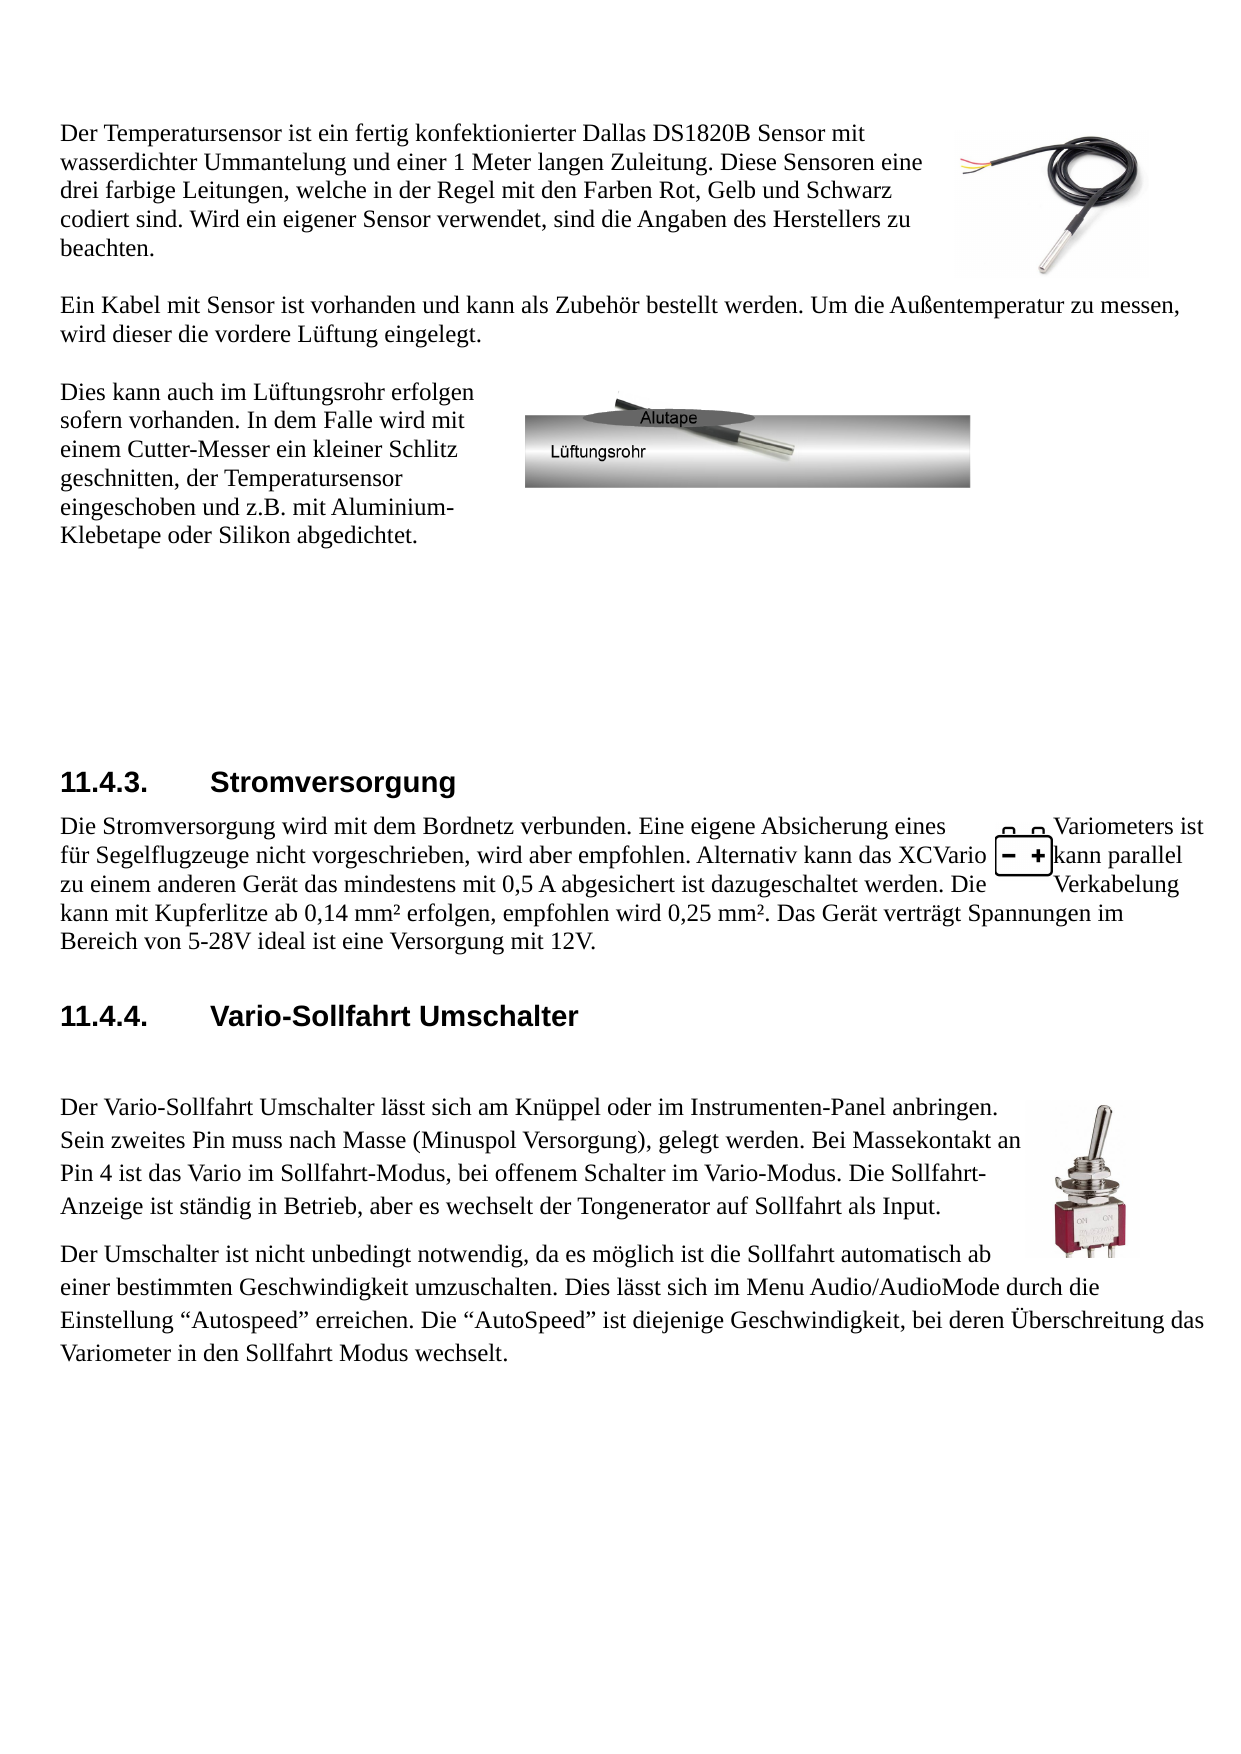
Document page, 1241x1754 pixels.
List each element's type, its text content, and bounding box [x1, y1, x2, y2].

picture [954, 130, 1149, 278]
text Der Umschalter ist nicht unbedingt notwendig, da es möglich ist die Sollfahrt automatisch ab einer bestimmten Geschwindigkeit umzuschalten. Dies lässt sich im Menu Audio/AudioMode durch die Einstellung “Autospeed” erreichen. Die “AutoSpeed” ist diejenige Geschwindigkeit, bei deren Überschreitung das Variometer in den Sollfahrt Modus wechselt. [60, 1239, 1207, 1367]
text Ein Kabel mit Sensor ist vorhanden und kann als Zubehör bestellt werden. Um die Außentemperatur zu messen, wird dieser die vordere Lüftung eingelegt. [60, 291, 1207, 348]
picture [995, 822, 1053, 881]
text Die Stromversorgung wird mit dem Bordnetz verbunden. Eine eigene Absicherung eines Variometers ist für Segelflugzeuge nicht vorgeschrieben, wird aber empfohlen. Alternativ kann das XCVario kann parallel zu einem anderen Gerät das mindestens mit 0,5 A abgesichert ist dazugeschaltet werden. Die Verkabelung kann mit Kupferlitze ab 0,14 mm² erfolgen, empfohlen wird 0,25 mm². Das Gerät verträgt Spannungen im Bereich von 5-28V ideal ist eine Versorgung mit 12V. [60, 811, 1207, 955]
picture [1025, 1100, 1140, 1258]
text Der Vario-Sollfahrt Umschalter lässt sich am Knüppel oder im Instrumenten-Panel anbringen. Sein zweites Pin muss nach Masse (Minuspol Versorgung), gelegt werden. Bei Massekontakt an Pin 4 ist das Vario im Sollfahrt-Modus, bei offenem Schalter im Vario-Modus. Die Sollfahrt-Anzeige ist ständig in Betrieb, aber es wechselt der Tongenerator auf Sollfahrt als Input. [60, 1092, 1207, 1220]
text Dies kann auch im Lüftungsrohr erfolgen sofern vorhanden. In dem Falle wird mit einem Cutter-Messer ein kleiner Schlitz geschnitten, der Temperatursensor eingeschoben und z.B. mit Aluminium-Klebetape oder Silikon abgedichtet. [60, 377, 1207, 549]
picture [513, 384, 982, 508]
subtitle Stromversorgung [60, 765, 1207, 799]
text Der Temperatursensor ist ein fertig konfektionierter Dallas DS1820B Sensor mit wasserdichter Ummantelung und einer 1 Meter langen Zuleitung. Diese Sensoren eine drei farbige Leitungen, welche in der Regel mit den Farben Rot, Gelb und Schwarz codiert sind. Wird ein eigener Sensor verwendet, sind die Angaben des Herstellers zu beachten. [60, 118, 1207, 262]
subtitle Vario-Sollfahrt Umschalter [60, 998, 1207, 1032]
